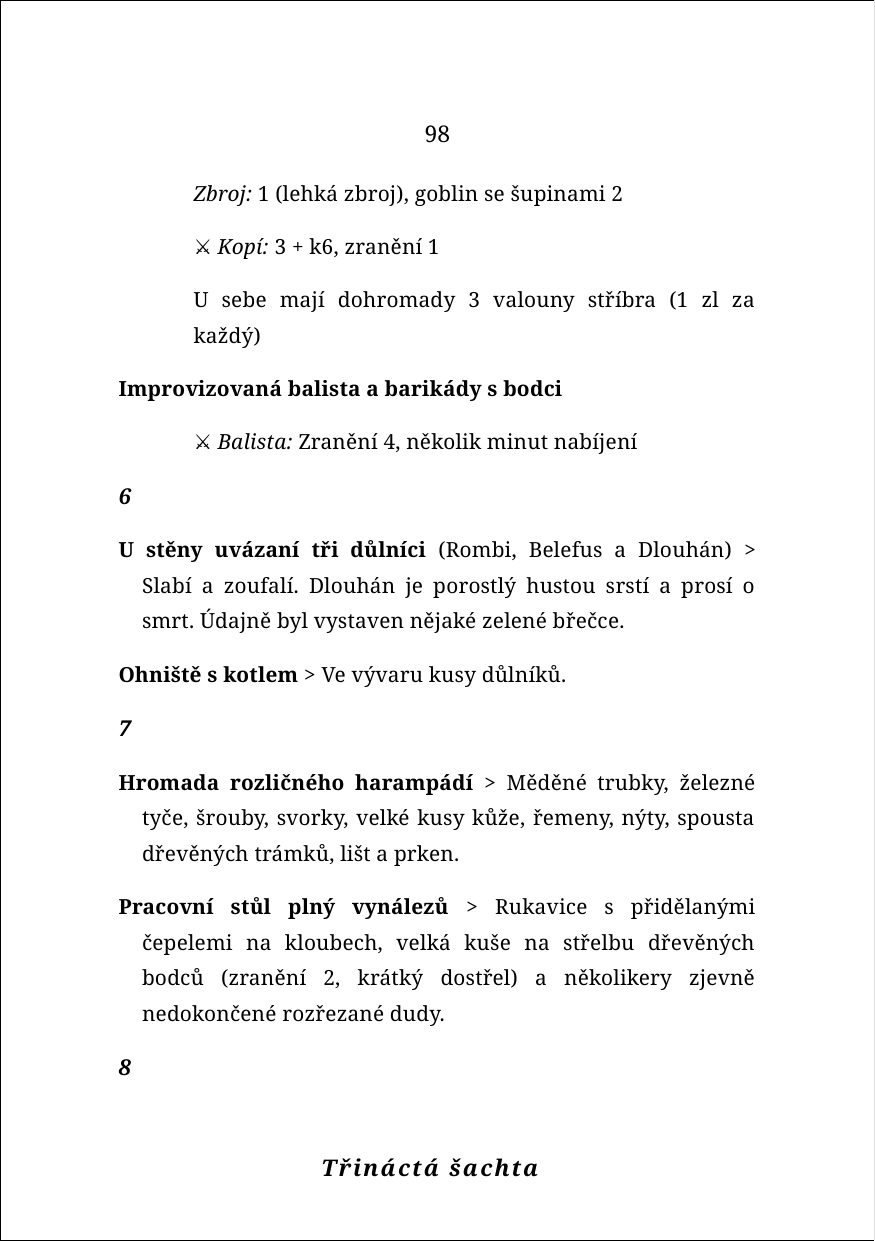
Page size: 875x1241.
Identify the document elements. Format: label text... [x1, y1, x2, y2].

list ⚔ Balista: Zranění 4, několik minut nabíjení [156, 427, 756, 456]
list U sebe mají dohromady 3 valouny stříbra (1 zl za každý) [156, 285, 756, 349]
text 7 [118, 713, 756, 743]
list Zbroj: 1 (lehká zbroj), goblin se šupinami 2 [156, 179, 756, 207]
text 8 [118, 1052, 756, 1082]
list ⚔ Kopí: 3 + k6, zranění 1 [156, 232, 756, 261]
text U stěny uvázaní tři důlníci (Rombi, Belefus a Dlouhán) > Slabí a zoufalí. Dlouhán je porostlý hustou srstí a prosí o smrt. Údajně byl vystaven nějaké zelené břečce. [118, 536, 756, 635]
text Improvizovaná balista a barikády s bodci [118, 374, 756, 403]
text Hromada rozličného harampádí > Měděné trubky, železné tyče, šrouby, svorky, velké kusy kůže, řemeny, nýty, spousta dřevěných trámků, lišt a prken. [118, 768, 756, 867]
text Pracovní stůl plný vynálezů > Rukavice s přidělanými čepelemi na kloubech, velká kuše na střelbu dřevěných bodců (zranění 2, krátký dostřel) a několikery zjevně nedokončené rozřezané dudy. [118, 892, 756, 1027]
text Ohniště s kotlem > Ve vývaru kusy důlníků. [118, 660, 756, 688]
text 6 [118, 481, 756, 510]
